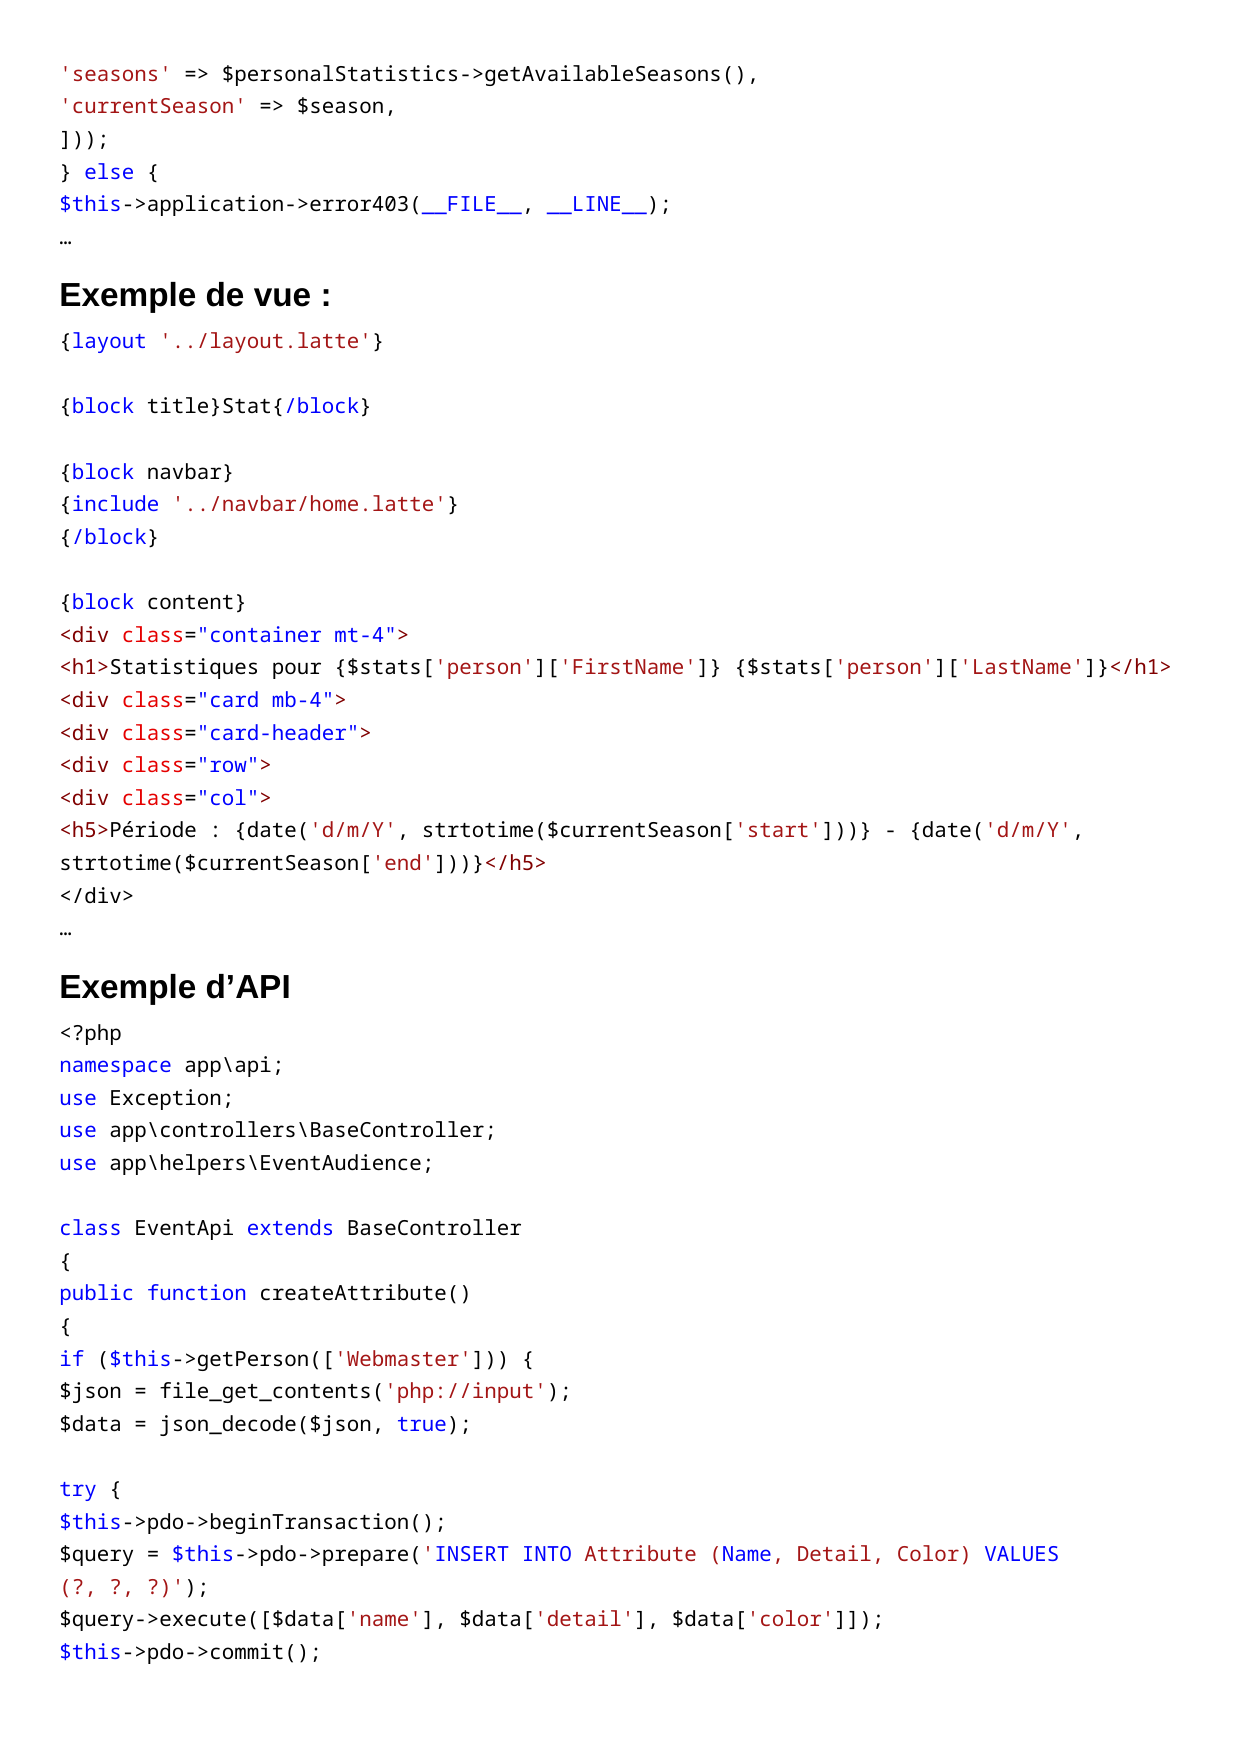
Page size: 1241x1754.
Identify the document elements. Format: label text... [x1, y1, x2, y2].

text $query->execute([$data['name'], $data['detail'], $data['color']]); [59, 1604, 1181, 1633]
text use app\controllers\BaseController; [59, 1116, 1181, 1144]
text $query = $this->pdo->prepare('INSERT INTO Attribute (Name, Detail, Color) VALUES (?, ?, ?)'); [59, 1539, 1181, 1600]
text {block title}Stat{/block} [59, 392, 1181, 420]
text … [59, 913, 1181, 942]
text <div class="row"> [59, 750, 1181, 779]
text class EventApi extends BaseController [59, 1213, 1181, 1242]
text $this->pdo->commit(); [59, 1637, 1181, 1666]
text <div class="card-header"> [59, 718, 1181, 746]
text } else { [59, 157, 1181, 185]
text {block content} [59, 587, 1181, 616]
text <div class="col"> [59, 783, 1181, 811]
text {layout '../layout.latte'} [59, 326, 1181, 355]
text <h1>Statistiques pour {$stats['person']['FirstName']} {$stats['person']['LastName']}</h1> [59, 652, 1181, 681]
text use app\helpers\EventAudience; [59, 1148, 1181, 1177]
text {/block} [59, 522, 1181, 551]
text </div> [59, 881, 1181, 909]
text $json = file_get_contents('php://input'); [59, 1376, 1181, 1405]
text $this->pdo->beginTransaction(); [59, 1507, 1181, 1535]
text namespace app\api; [59, 1050, 1181, 1079]
text public function createAttribute() [59, 1278, 1181, 1307]
text { [59, 1311, 1181, 1339]
text { [59, 1246, 1181, 1274]
text 'currentSeason' => $season, [59, 92, 1181, 120]
text {include '../navbar/home.latte'} [59, 489, 1181, 518]
text if ($this->getPerson(['Webmaster'])) { [59, 1344, 1181, 1372]
text … [59, 222, 1181, 251]
text <div class="container mt-4"> [59, 620, 1181, 648]
text 'seasons' => $personalStatistics->getAvailableSeasons(), [59, 59, 1181, 87]
text try { [59, 1474, 1181, 1503]
text {block navbar} [59, 457, 1181, 485]
subtitle Exemple de vue : [59, 276, 1181, 314]
subtitle Exemple d’API [59, 967, 1181, 1005]
text <h5>Période : {date('d/m/Y', strtotime($currentSeason['start']))} - {date('d/m/Y', strtotime($currentSeason['end']))}</h5> [59, 816, 1181, 877]
text $this->application->error403(__FILE__, __LINE__); [59, 189, 1181, 218]
text use Exception; [59, 1083, 1181, 1111]
text $data = json_decode($json, true); [59, 1409, 1181, 1437]
text <?php [59, 1018, 1181, 1046]
text ])); [59, 124, 1181, 153]
text <div class="card mb-4"> [59, 685, 1181, 713]
